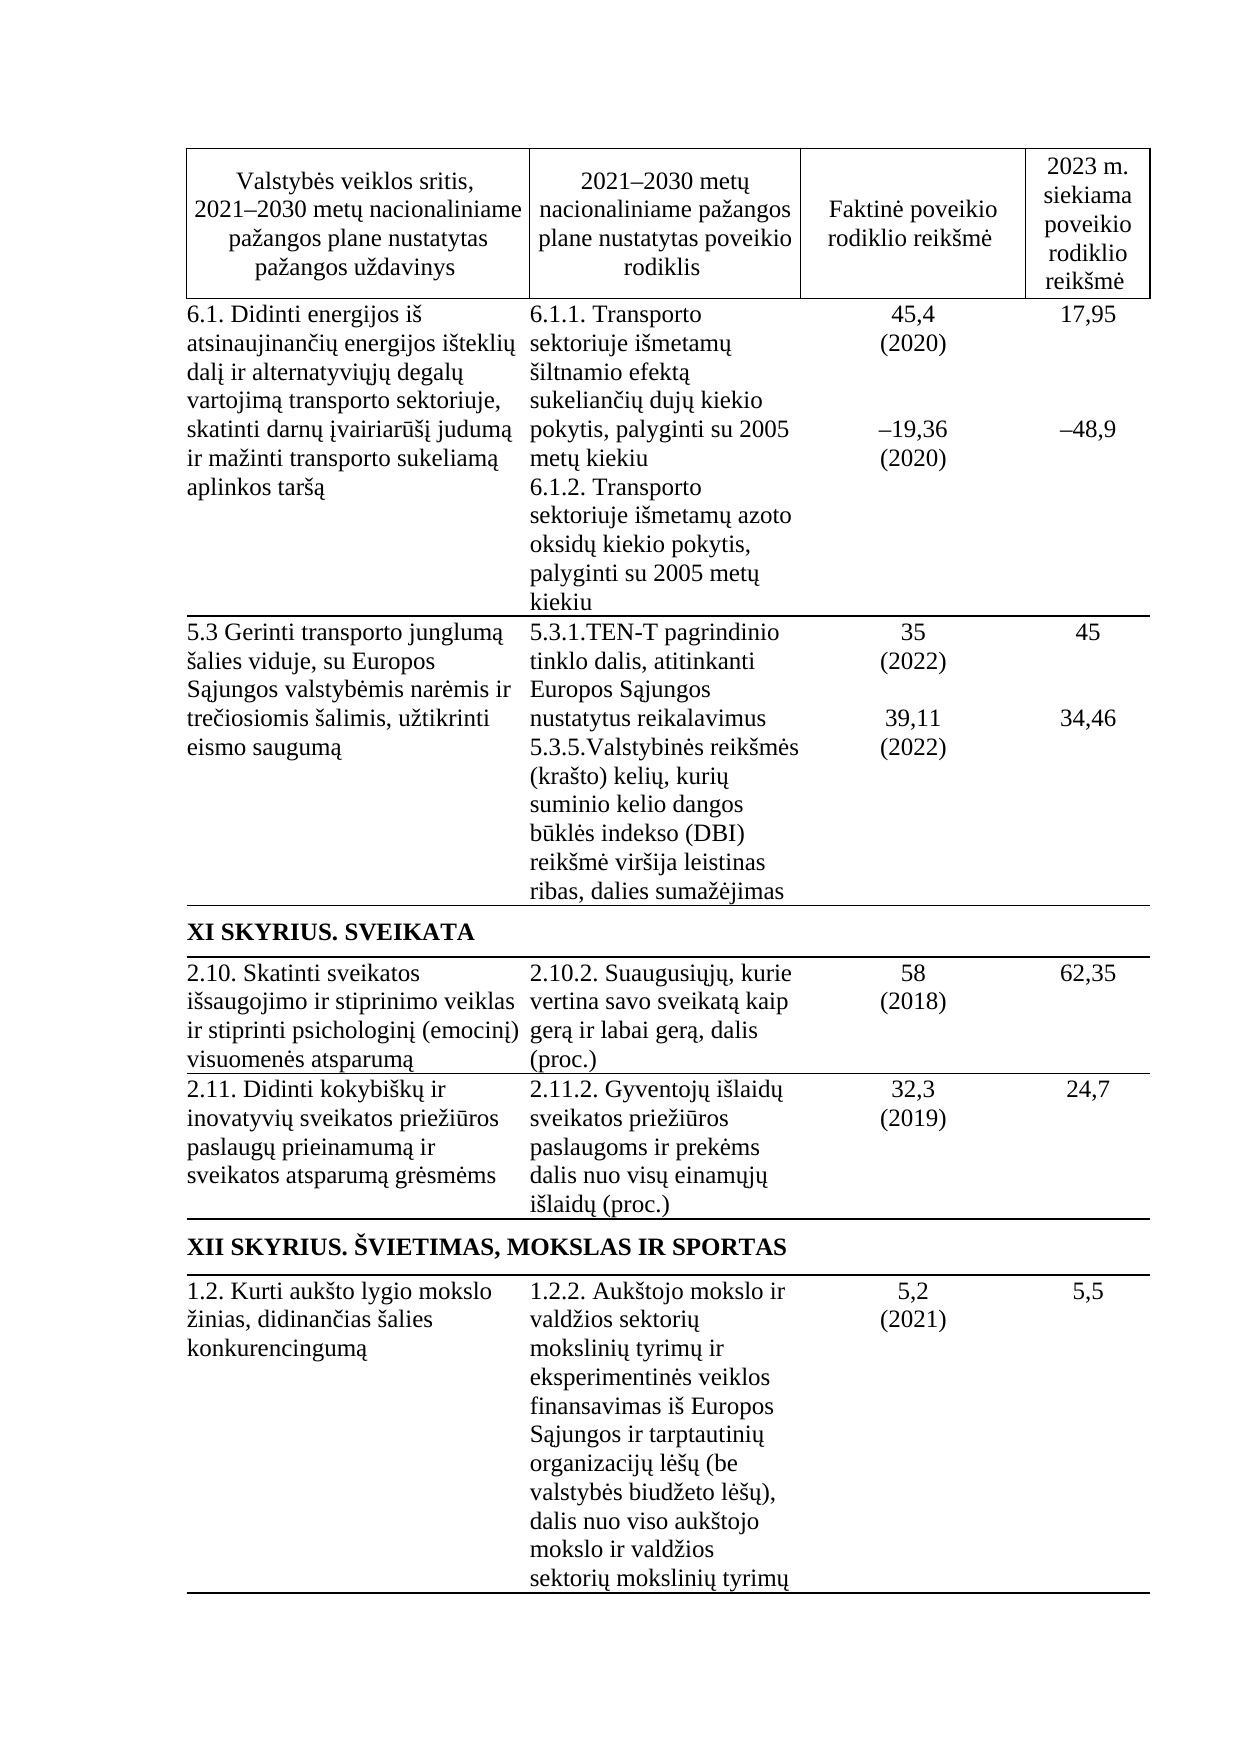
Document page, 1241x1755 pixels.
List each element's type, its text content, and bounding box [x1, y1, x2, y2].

table_cell 1.2.2. Aukštojo mokslo ir valdžios sektorių mokslinių tyrimų ir eksperimentinės veiklos finansavimas iš Europos Sąjungos ir tarptautinių organizacijų lėšų (be valstybės biudžeto lėšų), dalis nuo viso aukštojo mokslo ir valdžios sektorių mokslinių tyrimų [530, 1276, 801, 1592]
table_cell XII SKYRIUS. ŠVIETIMAS, MOKSLAS IR SPORTAS [187, 1220, 1150, 1274]
table_cell 58 (2018) [801, 958, 1026, 1073]
table_header 2021–2030 metų nacionaliniame pažangos plane nustatytas poveikio rodiklis [530, 149, 800, 298]
table_cell 32,3 (2019) [801, 1074, 1026, 1218]
table_cell [801, 906, 1026, 956]
table_cell 5,2 (2021) [801, 1276, 1026, 1592]
table_cell [530, 906, 801, 956]
table_cell XI SKYRIUS. SVEIKATA [187, 906, 529, 956]
table_header Faktinė poveikio rodiklio reikšmė [801, 149, 1025, 298]
table_cell 5.3 Gerinti transporto junglumą šalies viduje, su Europos Sąjungos valstybėmis narėmis ir trečiosiomis šalimis, užtikrinti eismo saugumą [187, 617, 529, 904]
table_cell 35 (2022) 39,11 (2022) [801, 617, 1026, 904]
table_cell 62,35 [1026, 958, 1150, 1073]
table_cell 45 34,46 [1026, 617, 1150, 904]
table_cell [1026, 906, 1150, 956]
table_cell 6.1. Didinti energijos iš atsinaujinančių energijos išteklių dalį ir alternatyviųjų degalų vartojimą transporto sektoriuje, skatinti darnų įvairiarūšį judumą ir mažinti transporto sukeliamą aplinkos taršą [187, 299, 529, 615]
table_cell 2.11.2. Gyventojų išlaidų sveikatos priežiūros paslaugoms ir prekėms dalis nuo visų einamųjų išlaidų (proc.) [530, 1074, 801, 1218]
table_cell 5,5 [1026, 1276, 1150, 1592]
table_cell 6.1.1. Transporto sektoriuje išmetamų šiltnamio efektą sukeliančių dujų kiekio pokytis, palyginti su 2005 metų kiekiu 6.1.2. Transporto sektoriuje išmetamų azoto oksidų kiekio pokytis, palyginti su 2005 metų kiekiu [530, 299, 801, 615]
table_cell 24,7 [1026, 1074, 1150, 1218]
table_header 2023 m. siekiama poveikio rodiklio reikšmė [1026, 149, 1149, 298]
table_cell 17,95 –48,9 [1026, 299, 1150, 615]
table_cell 2.10.2. Suaugusiųjų, kurie vertina savo sveikatą kaip gerą ir labai gerą, dalis (proc.) [530, 958, 801, 1073]
table_cell 45,4 (2020) –19,36 (2020) [801, 299, 1026, 615]
table_cell 2.10. Skatinti sveikatos išsaugojimo ir stiprinimo veiklas ir stiprinti psichologinį (emocinį) visuomenės atsparumą [187, 958, 529, 1073]
table_cell 5.3.1.TEN-T pagrindinio tinklo dalis, atitinkanti Europos Sąjungos nustatytus reikalavimus 5.3.5.Valstybinės reikšmės (krašto) kelių, kurių suminio kelio dangos būklės indekso (DBI) reikšmė viršija leistinas ribas, dalies sumažėjimas [530, 617, 801, 904]
table_cell 1.2. Kurti aukšto lygio mokslo žinias, didinančias šalies konkurencingumą [187, 1276, 529, 1592]
table_cell 2.11. Didinti kokybiškų ir inovatyvių sveikatos priežiūros paslaugų prieinamumą ir sveikatos atsparumą grėsmėms [187, 1074, 529, 1218]
table_header Valstybės veiklos sritis, 2021–2030 metų nacionaliniame pažangos plane nustatytas pažangos uždavinys [187, 149, 529, 298]
